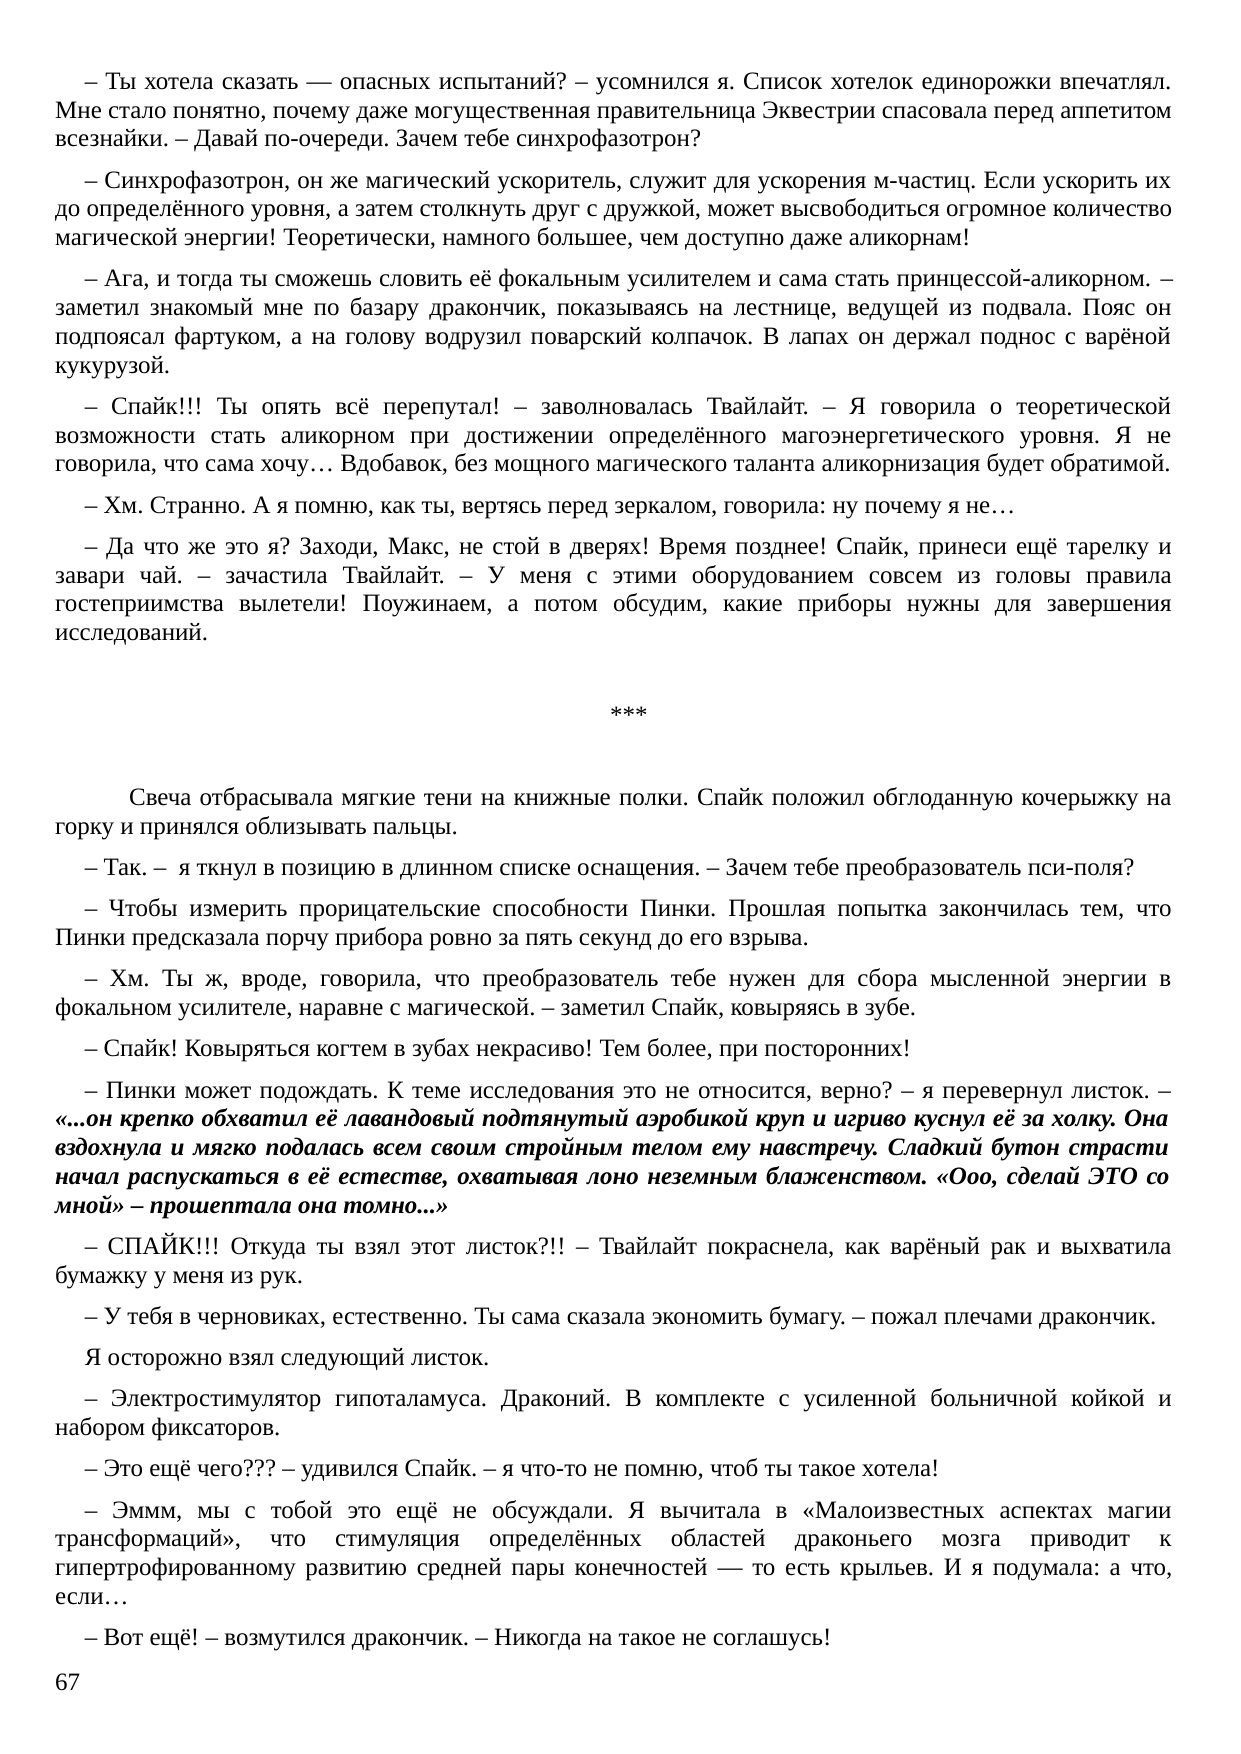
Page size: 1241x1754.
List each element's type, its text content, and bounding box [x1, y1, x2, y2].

text *** [55, 700, 1173, 728]
text – Ага, и тогда ты сможешь словить её фокальным усилителем и сама стать принцессой-аликорном. – заметил знакомый мне по базару дракончик, показываясь на лестнице, ведущей из подвала. Пояс он подпоясал фартуком, а на голову водрузил поварский колпачок. В лапах он держал поднос с варёной кукурузой. [55, 263, 1173, 378]
text – Электростимулятор гипоталамуса. Драконий. В комплекте с усиленной больничной койкой и набором фиксаторов. [55, 1383, 1173, 1441]
text – Пинки может подождать. К теме исследования это не относится, верно? – я перевернул листок. – «...он крепко обхватил её лавандовый подтянутый аэробикой круп и игриво куснул её за холку. Она вздохнула и мягко подалась всем своим стройным телом ему навстречу. Сладкий бутон страсти начал распускаться в её естестве, охватывая лоно неземным блаженством. «Ооо, сделай ЭТО со мной» – прошептала она томно...» [55, 1075, 1173, 1218]
text – Так. – я ткнул в позицию в длинном списке оснащения. – Зачем тебе преобразователь пси-поля? [55, 852, 1173, 881]
text – Это ещё чего??? – удивился Спайк. – я что-то не помню, чтоб ты такое хотела! [55, 1453, 1173, 1482]
text – Синхрофазотрон, он же магический ускоритель, служит для ускорения м-частиц. Если ускорить их до определённого уровня, а затем столкнуть друг с дружкой, может высвободиться огромное количество магической энергии! Теоретически, намного большее, чем доступно даже аликорнам! [55, 165, 1173, 251]
text – Хм. Странно. А я помню, как ты, вертясь перед зеркалом, говорила: ну почему я не… [55, 490, 1173, 518]
text Свеча отбрасывала мягкие тени на книжные полки. Спайк положил обглоданную кочерыжку на горку и принялся облизывать пальцы. [55, 782, 1173, 840]
text – Эммм, мы с тобой это ещё не обсуждали. Я вычитала в «Малоизвестных аспектах магии трансформаций», что стимуляция определённых областей драконьего мозга приводит к гипертрофированному развитию средней пары конечностей — то есть крыльев. И я подумала: а что, если… [55, 1495, 1173, 1610]
text – Спайк! Ковыряться когтем в зубах некрасиво! Тем более, при посторонних! [55, 1033, 1173, 1062]
text – Вот ещё! – возмутился дракончик. – Никогда на такое не соглашусь! [55, 1622, 1173, 1651]
text Я осторожно взял следующий листок. [55, 1342, 1173, 1371]
text – Да что же это я? Заходи, Макс, не стой в дверях! Время позднее! Спайк, принеси ещё тарелку и завари чай. – зачастила Твайлайт. – У меня с этими оборудованием совсем из головы правила гостеприимства вылетели! Поужинаем, а потом обсудим, какие приборы нужны для завершения исследований. [55, 531, 1173, 646]
text – СПАЙК!!! Откуда ты взял этот листок?!! – Твайлайт покраснела, как варёный рак и выхватила бумажку у меня из рук. [55, 1231, 1173, 1288]
text – У тебя в черновиках, естественно. Ты сама сказала экономить бумагу. – пожал плечами дракончик. [55, 1301, 1173, 1330]
text – Хм. Ты ж, вроде, говорила, что преобразователь тебе нужен для сбора мысленной энергии в фокальном усилителе, наравне с магической. – заметил Спайк, ковыряясь в зубе. [55, 963, 1173, 1021]
text – Чтобы измерить прорицательские способности Пинки. Прошлая попытка закончилась тем, что Пинки предсказала порчу прибора ровно за пять секунд до его взрыва. [55, 893, 1173, 951]
text – Спайк!!! Ты опять всё перепутал! – заволновалась Твайлайт. – Я говорила о теоретической возможности стать аликорном при достижении определённого магоэнергетического уровня. Я не говорила, что сама хочу… Вдобавок, без мощного магического таланта аликорнизация будет обратимой. [55, 391, 1173, 477]
text – Ты хотела сказать — опасных испытаний? – усомнился я. Список хотелок единорожки впечатлял. Мне стало понятно, почему даже могущественная правительница Эквестрии спасовала перед аппетитом всезнайки. – Давай по-очереди. Зачем тебе синхрофазотрон? [55, 66, 1173, 152]
